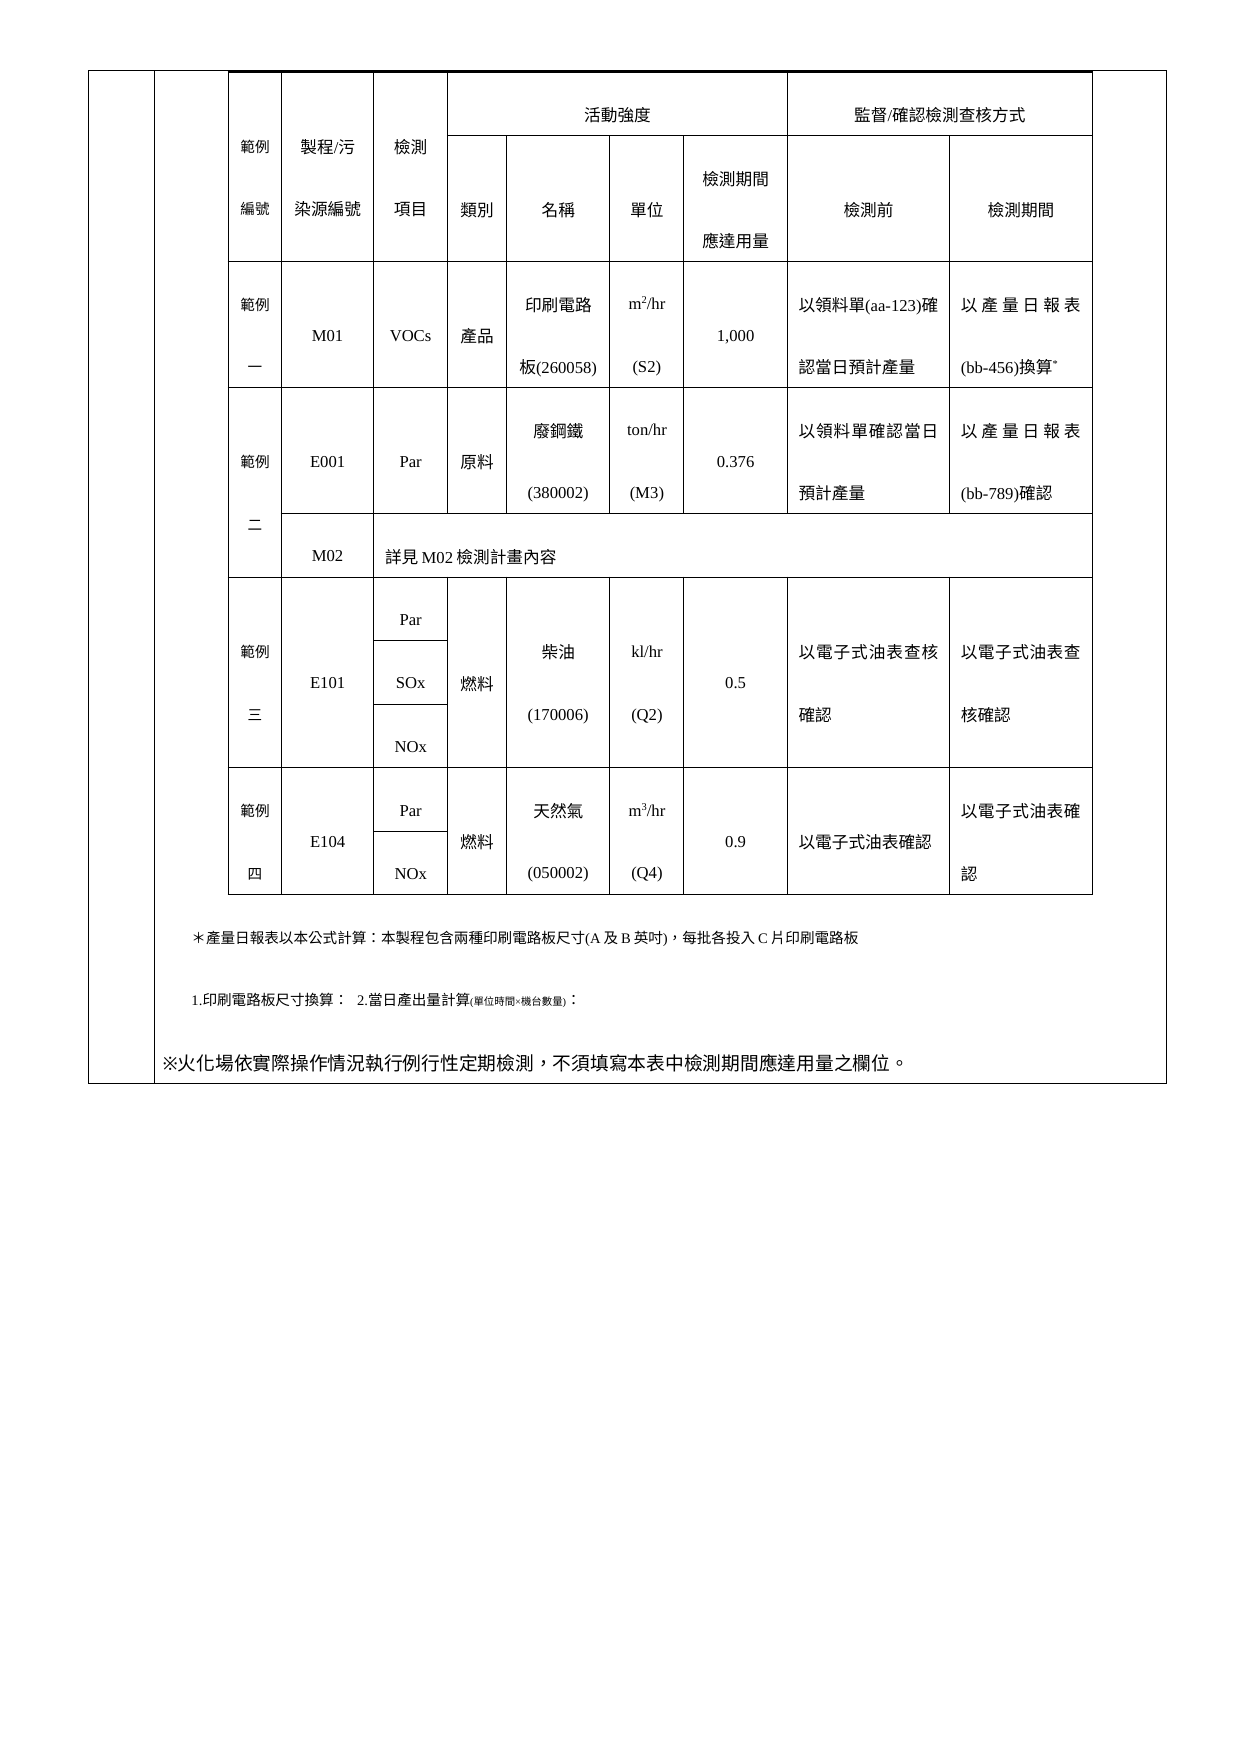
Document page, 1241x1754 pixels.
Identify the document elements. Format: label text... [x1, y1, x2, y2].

table_cell 以電子式油表確認 [788, 768, 949, 894]
table_cell M02 [282, 514, 373, 577]
table_cell 範例二 [229, 388, 281, 577]
table_header 製程/污染源編號 [282, 73, 373, 261]
table_cell 以產量日報表(bb-456)換算* [950, 262, 1092, 387]
table_cell 以電子式油表查核確認 [950, 578, 1092, 767]
table_header 監督/確認檢測查核方式 [788, 73, 1092, 135]
table_cell Par [374, 578, 447, 640]
table_cell NOx [374, 832, 447, 894]
table_cell 以電子式油表查核確認 [788, 578, 949, 767]
table_cell 產品 [448, 262, 506, 387]
table_cell 範例三 [229, 578, 281, 767]
table_cell 以領料單確認當日預計產量 [788, 388, 949, 513]
table_header 檢測 項目 [374, 73, 447, 261]
table_cell 1,000 [684, 262, 787, 387]
table_cell 0.9 [684, 768, 787, 894]
table_cell 範例一 [229, 262, 281, 387]
table_cell 範例四 [229, 768, 281, 894]
table_cell 原料 [448, 388, 506, 513]
table_cell 名稱 [507, 136, 609, 261]
table_cell 以電子式油表確認 [950, 768, 1092, 894]
table_cell [89, 71, 154, 1083]
table_cell 檢測前 [788, 136, 949, 261]
table_cell SOx [374, 641, 447, 704]
table_header 範例編號 [229, 73, 281, 261]
table_cell m2/hr (S2) [610, 262, 683, 387]
table_cell VOCs [374, 262, 447, 387]
table_cell 以領料單(aa-123)確認當日預計產量 [788, 262, 949, 387]
table_cell kl/hr (Q2) [610, 578, 683, 767]
table_cell 燃料 [448, 768, 506, 894]
table_cell Par [374, 388, 447, 513]
table_cell Par [374, 768, 447, 831]
table_cell 類別 [448, 136, 506, 261]
table_cell 檢測期間 應達用量 [684, 136, 787, 261]
table_cell 廢鋼鐵(380002) [507, 388, 609, 513]
table_cell ＊產量日報表以本公式計算：本製程包含兩種印刷電路板尺寸(A及B英吋)，每批各投入C片印刷電路板 1.印刷電路板尺寸換算： 2.當日產出量計算(單位時間×機台數量)： ※火化場依實際操作情況執行例行性定期檢測，不須填寫本表中檢測期間應達用量之欄位。 [155, 71, 1166, 1083]
table_cell M01 [282, 262, 373, 387]
table_cell E001 [282, 388, 373, 513]
table_cell ton/hr (M3) [610, 388, 683, 513]
table_cell 0.376 [684, 388, 787, 513]
table_cell 檢測期間 [950, 136, 1092, 261]
table_cell 以產量日報表(bb-789)確認 [950, 388, 1092, 513]
table_cell E104 [282, 768, 373, 894]
table_cell 印刷電路板(260058) [507, 262, 609, 387]
table_cell 天然氣(050002) [507, 768, 609, 894]
table_cell 單位 [610, 136, 683, 261]
table_cell E101 [282, 578, 373, 767]
table_cell m3/hr (Q4) [610, 768, 683, 894]
table_cell NOx [374, 705, 447, 767]
table_cell 燃料 [448, 578, 506, 767]
table_cell 0.5 [684, 578, 787, 767]
table_cell 柴油(170006) [507, 578, 609, 767]
table_cell 詳見M02檢測計畫內容 [374, 514, 1092, 577]
table_header 活動強度 [448, 73, 787, 135]
